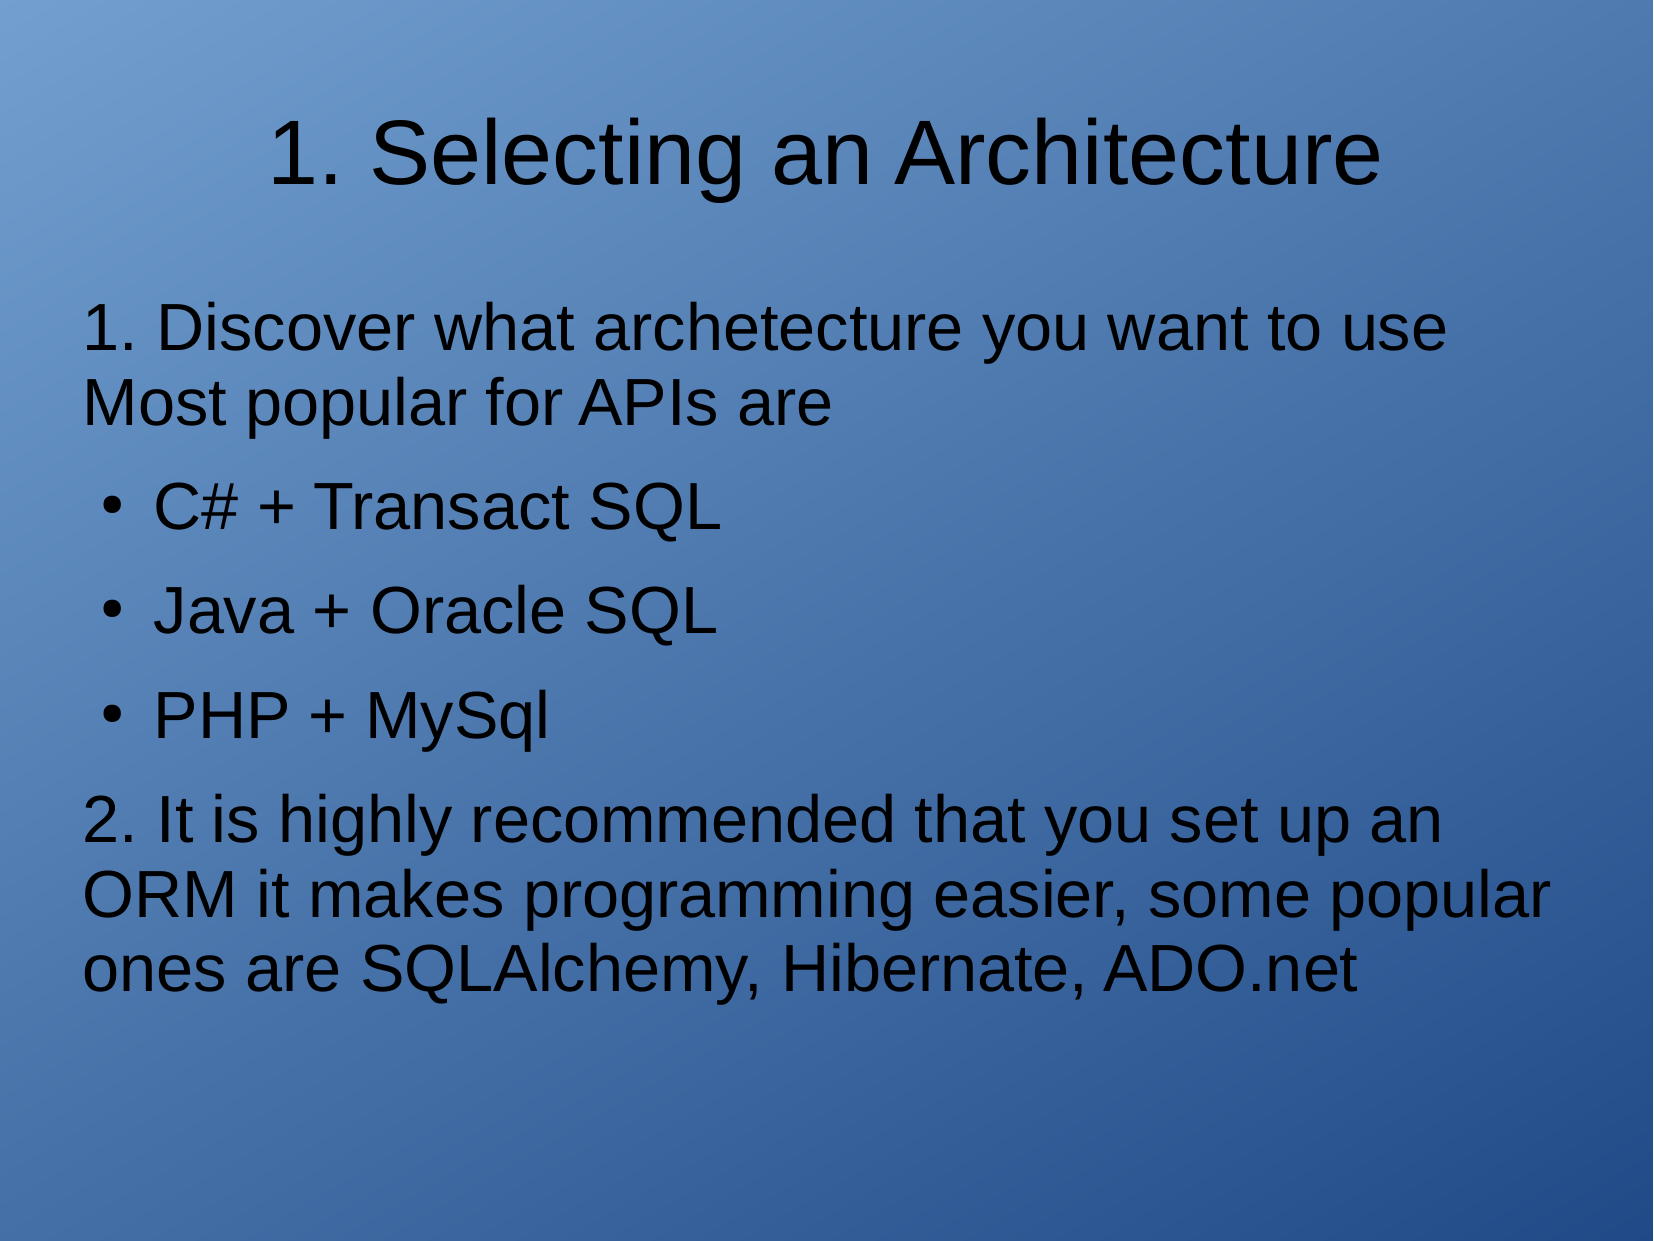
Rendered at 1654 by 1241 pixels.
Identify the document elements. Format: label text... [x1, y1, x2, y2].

title 1. Selecting an Architecture [82, 49, 1571, 257]
list 1. Discover what archetecture you want to use Most popular for APIs are C# + Transact SQL Java + Oracle SQL PHP + MySql 2. It is highly recommended that you set up an ORM it makes programming easier, some popular ones are SQLAlchemy, Hibernate, ADO.net [82, 290, 1571, 1010]
